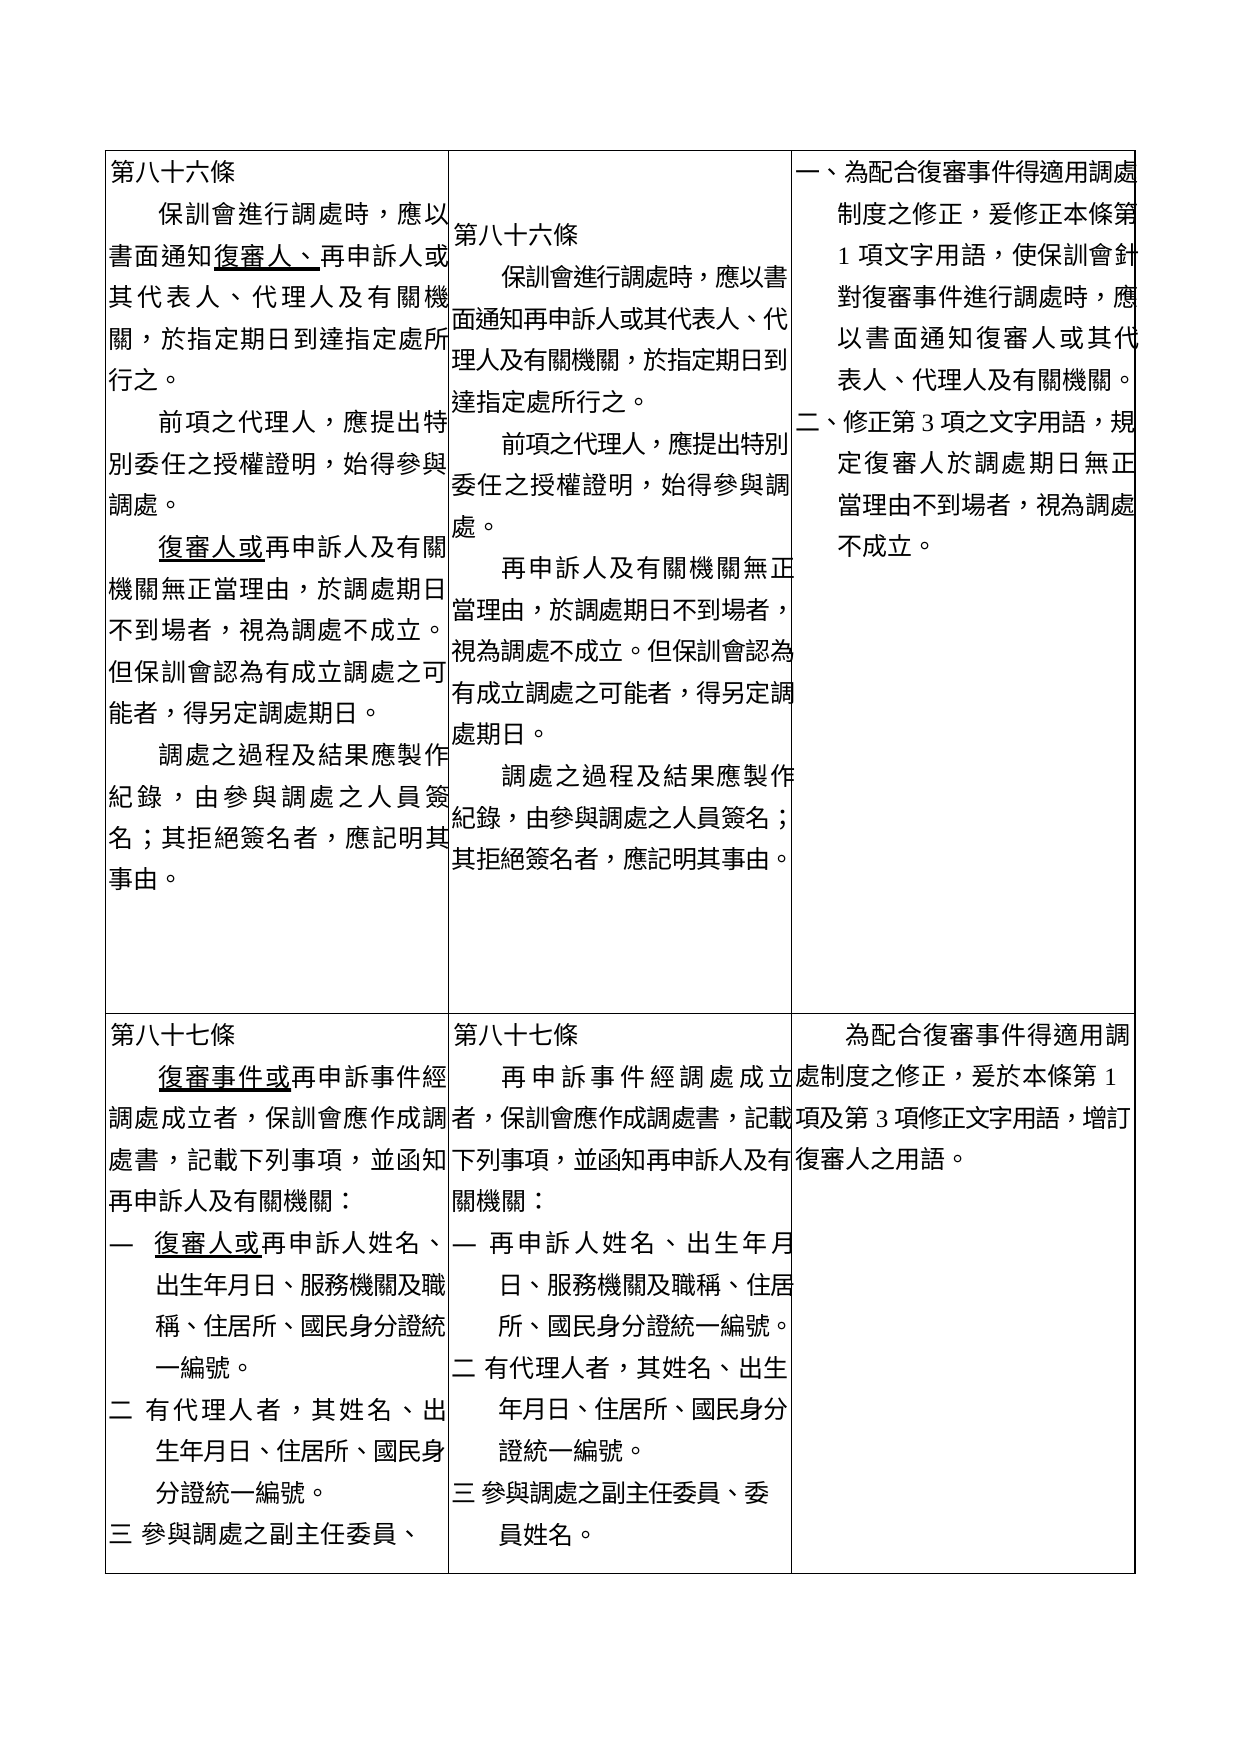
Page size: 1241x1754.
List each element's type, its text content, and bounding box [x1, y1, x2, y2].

table_header 第八十六條 保訓會進行調處時，應以書面通知再申訴人或其代表人、代理人及有關機關，於指定期日到達指定處所行之。 前項之代理人，應提出特別委任之授權證明，始得參與調處。 再申訴人及有關機關無正當理由，於調處期日不到場者， 視為調處不成立。但保訓會認為有成立調處之可能者，得另定調處期日。 調處之過程及結果應製作紀錄，由參與調處之人員簽名； 其拒絕簽名者，應記明其事由。 [449, 151, 791, 1012]
table_cell 第八十七條 復審事件或再申訴事件經調處成立者，保訓會應作成調處書，記載下列事項，並函知再申訴人及有關機關： — 復審人或再申訴人姓名、出生年月日、服務機關及職稱、住居所、國民身分證統一編號。 二 有代理人者，其姓名、出生年月日、住居所、國民身分證統一編號。 三 參與調處之副主任委員、 [106, 1014, 448, 1573]
table_cell 第八十七條 再申訴事件經調處成立者，保訓會應作成調處書，記載下列事項，並函知再申訴人及有關機關： — 再申訴人姓名、出生年月日、服務機關及職稱、住居所、國民身分證統一編號。 二 有代理人者，其姓名、出生年月日、住居所、國民身分證統一編號。 三 參與調處之副主任委員、委 員姓名。 [449, 1014, 791, 1573]
table_cell 為配合復審事件得適用調處制度之修正，爰於本條第 1 項及第 3 項修正文字用語，增訂復審人之用語。 [792, 1014, 1134, 1573]
table_header 第八十六條 保訓會進行調處時，應以書面通知復審人、再申訴人或其代表人、代理人及有關機關，於指定期日到達指定處所行之。 前項之代理人，應提出特別委任之授權證明，始得參與調處。 復審人或再申訴人及有關機關無正當理由，於調處期日不到場者，視為調處不成立。但保訓會認為有成立調處之可能者，得另定調處期日。 調處之過程及結果應製作紀錄，由參與調處之人員簽名；其拒絕簽名者，應記明其事由。 [106, 151, 448, 1012]
table_header 一、為配合復審事件得適用調處制度之修正，爰修正本條第1 項文字用語，使保訓會針對復審事件進行調處時，應以書面通知復審人或其代表人、代理人及有關機關。 二、修正第 3 項之文字用語，規定復審人於調處期日無正當理由不到場者，視為調處不成立。 [792, 151, 1134, 1012]
